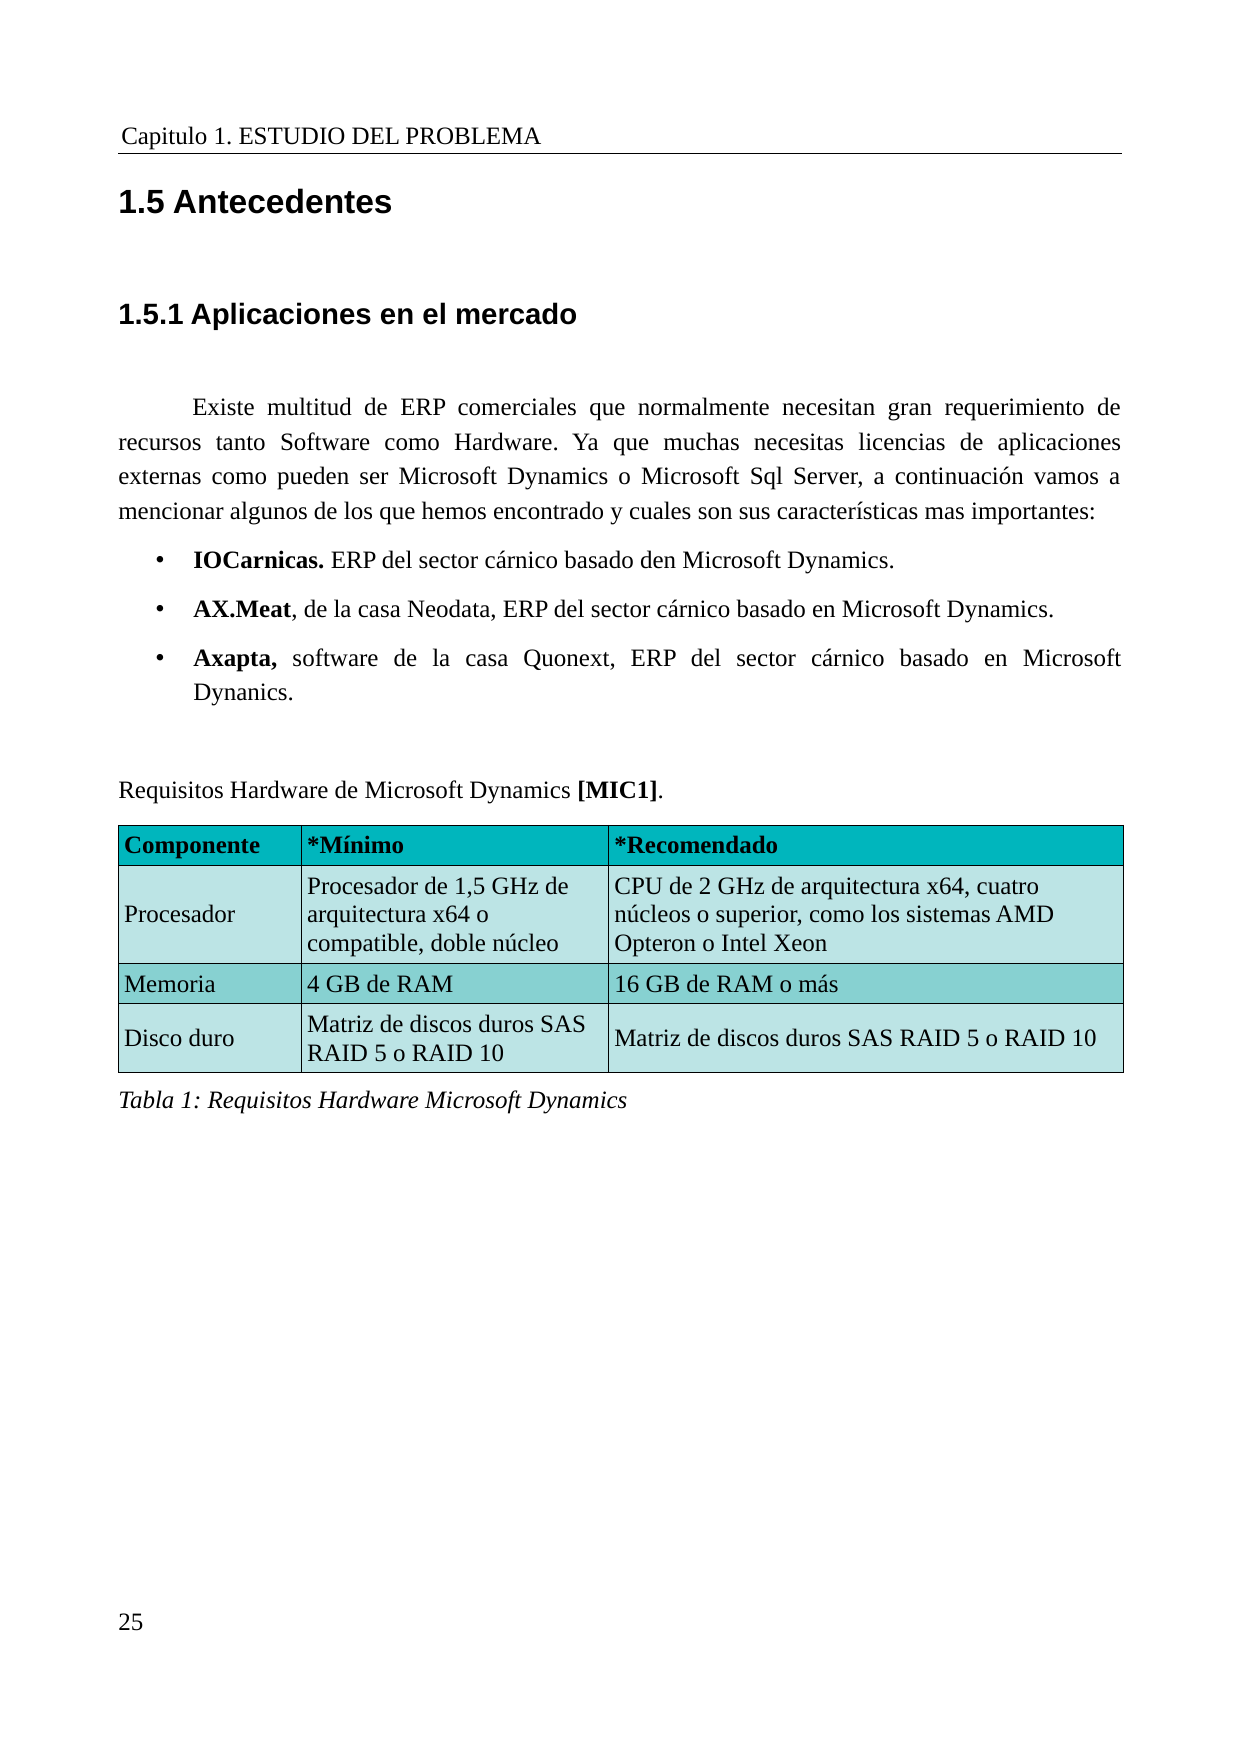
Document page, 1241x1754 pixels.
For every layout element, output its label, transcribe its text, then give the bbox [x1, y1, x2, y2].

table_cell Disco duro [119, 1004, 301, 1072]
table_cell CPU de 2 GHz de arquitectura x64, cuatro núcleos o superior, como los sistemas AMD Opteron o Intel Xeon [609, 866, 1123, 963]
subtitle 1.5.1 Aplicaciones en el mercado [118, 297, 1122, 331]
list AX.Meat, de la casa Neodata, ERP del sector cárnico basado en Microsoft Dynamics. [156, 594, 1122, 623]
subtitle 1.5 Antecedentes [118, 182, 1122, 221]
table_cell Matriz de discos duros SAS RAID 5 o RAID 10 [302, 1004, 608, 1072]
list Axapta, software de la casa Quonext, ERP del sector cárnico basado en Microsoft Dynanics. [156, 643, 1122, 706]
table_header Componente [119, 826, 301, 865]
table_cell Procesador [119, 866, 301, 963]
table_cell 16 GB de RAM o más [609, 964, 1123, 1003]
table_cell 4 GB de RAM [302, 964, 608, 1003]
text Requisitos Hardware de Microsoft Dynamics [MIC1]. [118, 776, 1122, 804]
table_cell Matriz de discos duros SAS RAID 5 o RAID 10 [609, 1004, 1123, 1072]
table_header *Recomendado [609, 826, 1123, 865]
table_header *Mínimo [302, 826, 608, 865]
table_cell Memoria [119, 964, 301, 1003]
text Existe multitud de ERP comerciales que normalmente necesitan gran requerimiento de recursos tanto Software como Hardware. Ya que muchas necesitas licencias de aplicaciones externas como pueden ser Microsoft Dynamics o Microsoft Sql Server, a continuación vamos a mencionar algunos de los que hemos encontrado y cuales son sus características mas importantes: [118, 392, 1122, 524]
list IOCarnicas. ERP del sector cárnico basado den Microsoft Dynamics. [156, 545, 1122, 574]
table_cell Procesador de 1,5 GHz de arquitectura x64 o compatible, doble núcleo [302, 866, 608, 963]
text Tabla 1: Requisitos Hardware Microsoft Dynamics [118, 1085, 1122, 1113]
